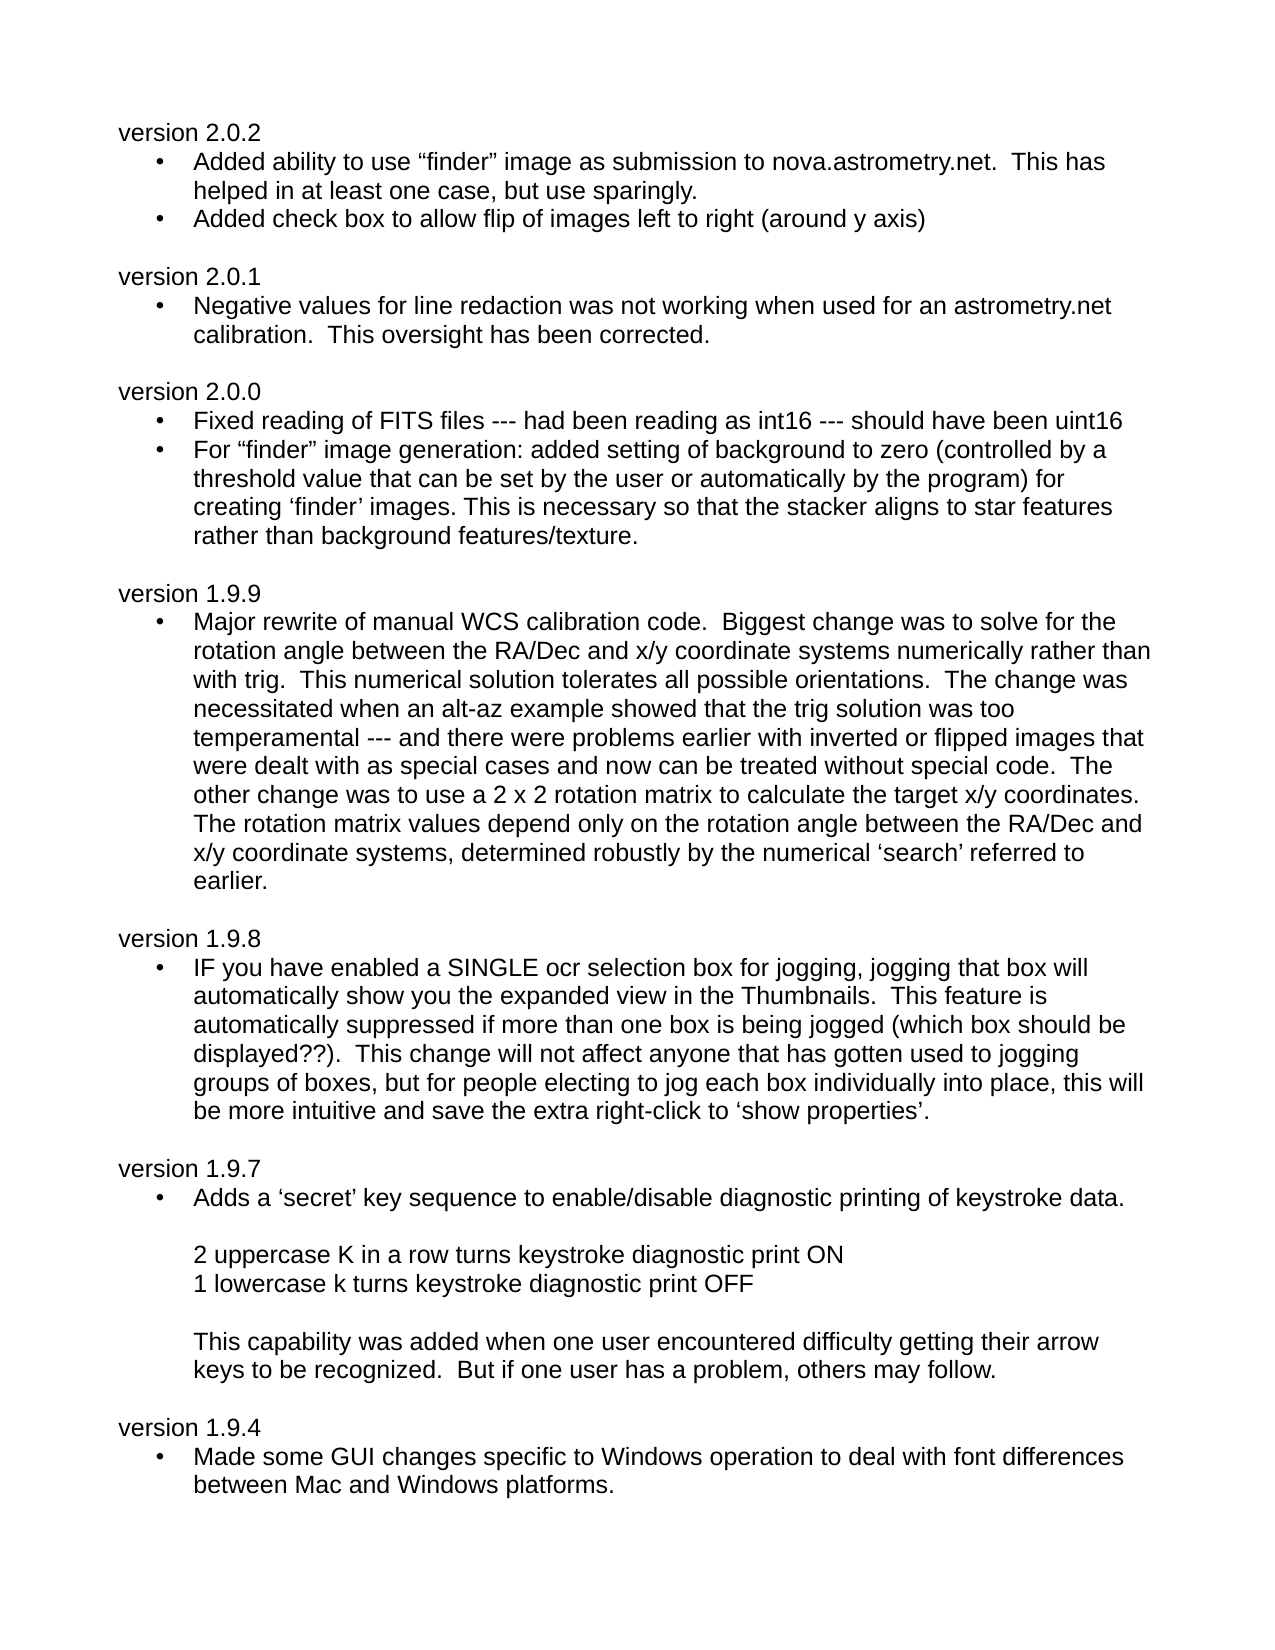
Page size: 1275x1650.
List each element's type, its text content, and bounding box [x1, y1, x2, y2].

list Major rewrite of manual WCS calibration code. Biggest change was to solve for the rotation angle between the RA/Dec and x/y coordinate systems numerically rather than with trig. This numerical solution tolerates all possible orientations. The change was necessitated when an alt-az example showed that the trig solution was too temperamental --- and there were problems earlier with inverted or flipped images that were dealt with as special cases and now can be treated without special code. The other change was to use a 2 x 2 rotation matrix to calculate the target x/y coordinates. The rotation matrix values depend only on the rotation angle between the RA/Dec and x/y coordinate systems, determined robustly by the numerical ‘search’ referred to earlier. [156, 607, 1157, 924]
text version 2.0.1 [118, 262, 1157, 291]
list For “finder” image generation: added setting of background to zero (controlled by a threshold value that can be set by the user or automatically by the program) for creating ‘finder’ images. This is necessary so that the stacker aligns to star features rather than background features/texture. [156, 435, 1157, 550]
list Made some GUI changes specific to Windows operation to deal with font differences between Mac and Windows platforms. [156, 1441, 1157, 1528]
text version 1.9.9 [118, 579, 1157, 607]
list Added ability to use “finder” image as submission to nova.astrometry.net. This has helped in at least one case, but use sparingly. [156, 147, 1157, 204]
text version 2.0.2 [118, 118, 1157, 147]
text version 1.9.7 [118, 1154, 1157, 1183]
text version 1.9.4 [118, 1413, 1157, 1441]
text version 1.9.8 [118, 924, 1157, 952]
list Negative values for line redaction was not working when used for an astrometry.net calibration. This oversight has been corrected. [156, 291, 1157, 377]
list Adds a ‘secret’ key sequence to enable/disable diagnostic printing of keystroke data. 2 uppercase K in a row turns keystroke diagnostic print ON 1 lowercase k turns keystroke diagnostic print OFF This capability was added when one user encountered difficulty getting their arrow keys to be recognized. But if one user has a problem, others may follow. [156, 1183, 1157, 1413]
list Fixed reading of FITS files --- had been reading as int16 --- should have been uint16 [156, 406, 1157, 435]
text version 2.0.0 [118, 377, 1157, 406]
list Added check box to allow flip of images left to right (around y axis) [156, 204, 1157, 262]
list IF you have enabled a SINGLE ocr selection box for jogging, jogging that box will automatically show you the expanded view in the Thumbnails. This feature is automatically suppressed if more than one box is being jogged (which box should be displayed??). This change will not affect anyone that has gotten used to jogging groups of boxes, but for people electing to jog each box individually into place, this will be more intuitive and save the extra right-click to ‘show properties’. [156, 952, 1157, 1154]
